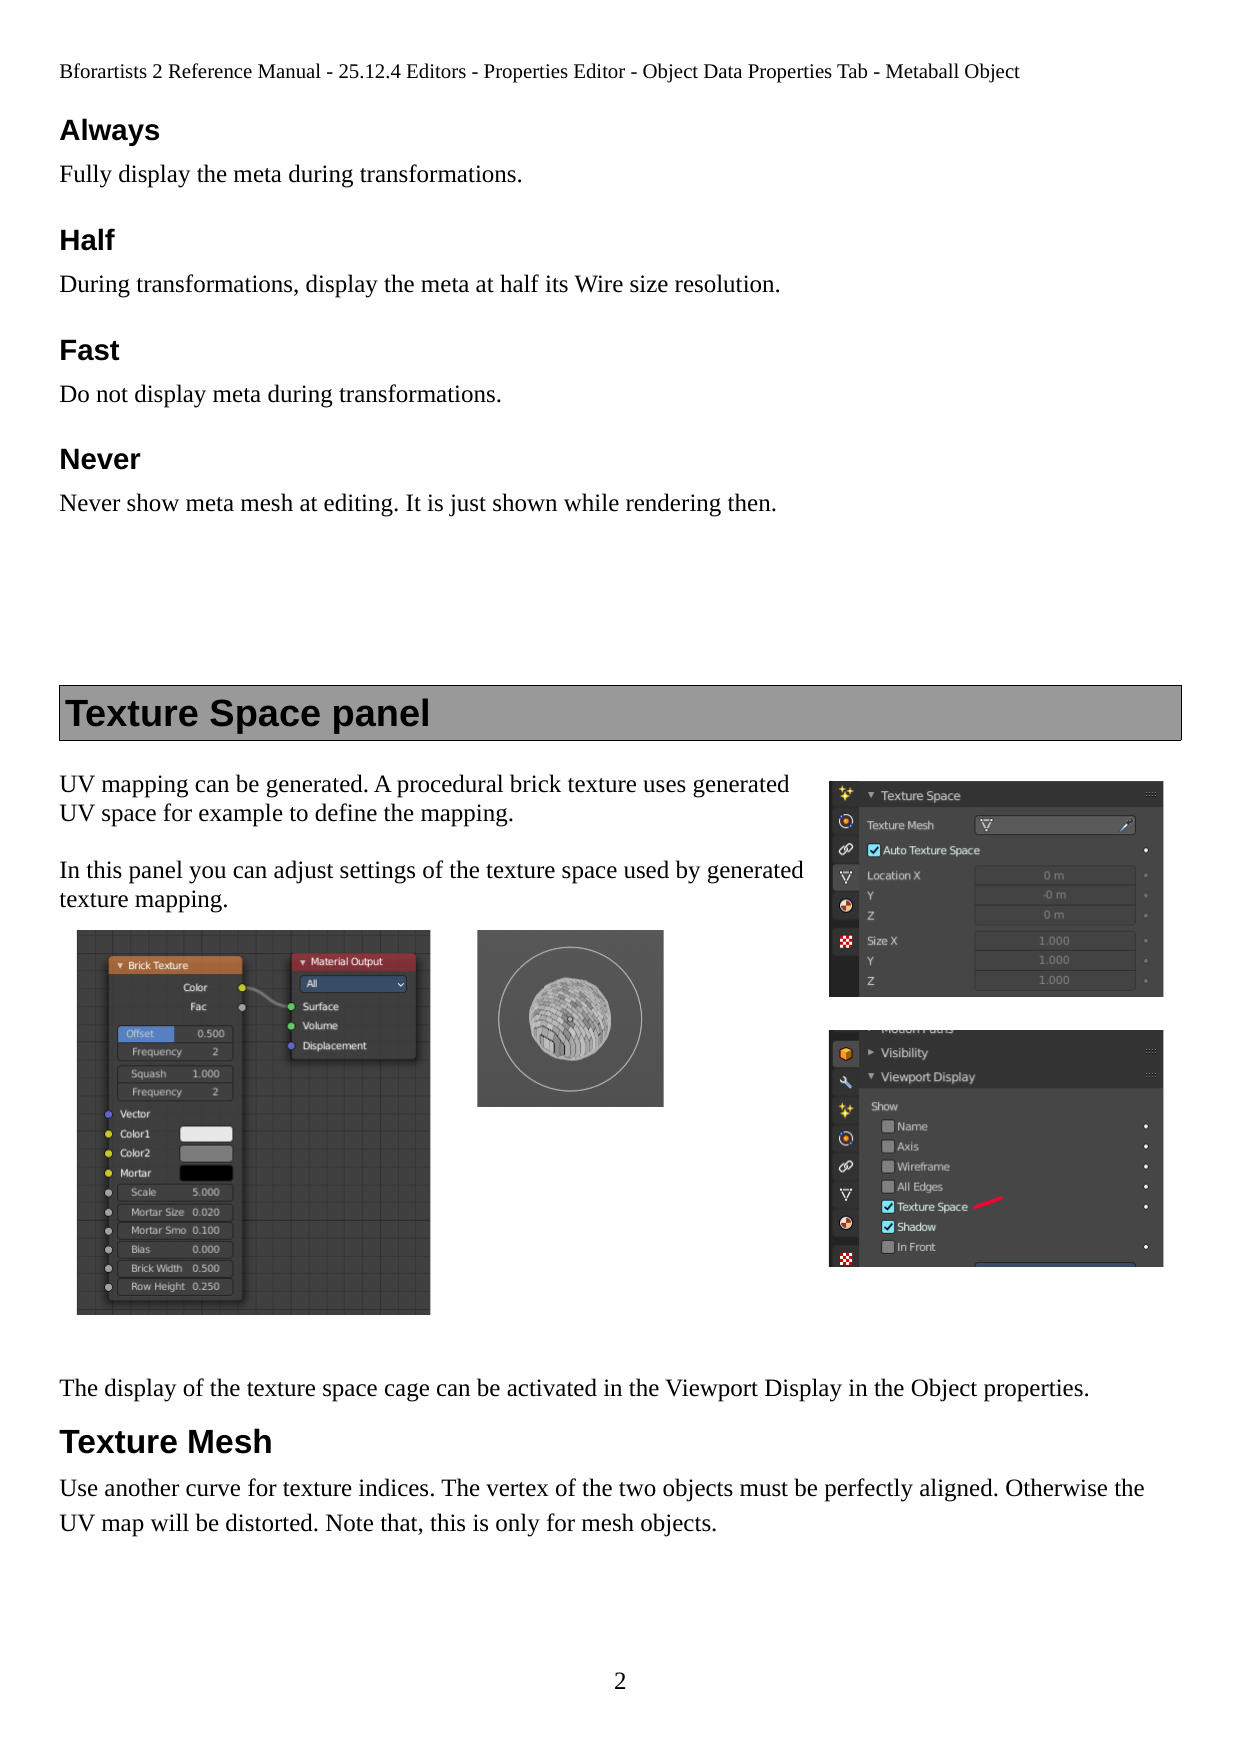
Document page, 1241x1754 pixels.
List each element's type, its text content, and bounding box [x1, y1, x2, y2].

text Use another curve for texture indices. The vertex of the two objects must be perfectly aligned. Otherwise the UV map will be distorted. Note that, this is only for mesh objects. [59, 1473, 1181, 1537]
text UV mapping can be generated. A procedural brick texture uses generated UV space for example to define the mapping. [59, 769, 1181, 826]
text Do not display meta during transformations. [59, 379, 1181, 407]
text In this panel you can adjust settings of the texture space used by generated texture mapping. [59, 855, 829, 913]
text Fully display the meta during transformations. [59, 159, 1181, 188]
subtitle Texture Mesh [59, 1422, 1181, 1461]
subtitle Fast [59, 332, 1181, 366]
picture [828, 1030, 1164, 1267]
table_header Texture Space panel [60, 686, 1181, 740]
subtitle Half [59, 222, 1181, 256]
subtitle Never [59, 442, 1181, 476]
text The display of the texture space cage can be activated in the Viewport Display in the Object properties. [59, 1373, 1181, 1401]
picture [76, 930, 431, 1315]
subtitle Always [59, 113, 1181, 146]
text Never show meta mesh at editing. It is just shown while rendering then. [59, 488, 1181, 517]
picture [829, 781, 1164, 997]
text During transformations, display the meta at half its Wire size resolution. [59, 269, 1181, 297]
